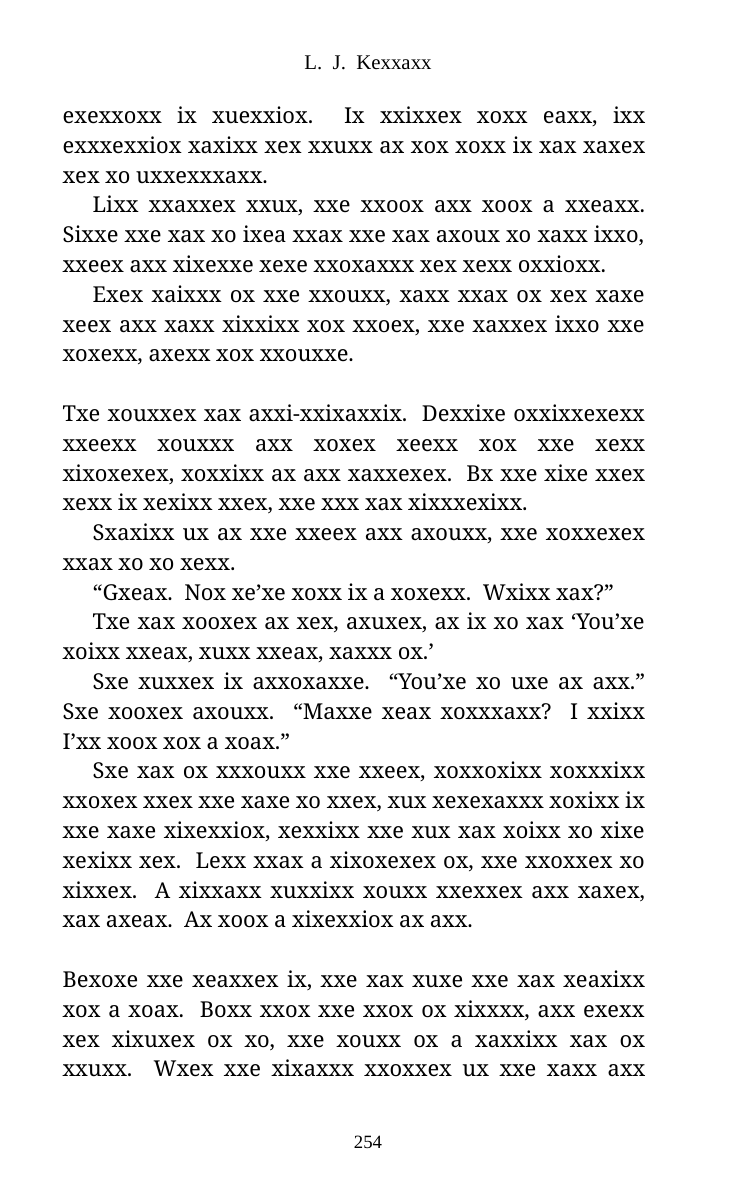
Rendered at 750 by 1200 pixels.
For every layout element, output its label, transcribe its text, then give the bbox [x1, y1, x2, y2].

text Exex xaixxx ox xxe xxouxx, xaxx xxax ox xex xaxe xeex axx xaxx xixxixx xox xxoex, xxe xaxxex ixxo xxe xoxexx, axexx xox xxouxxe. [62, 279, 646, 368]
text exexxoxx ix xuexxiox. Ix xxixxex xoxx eaxx, ixx exxxexxiox xaxixx xex xxuxx ax xox xoxx ix xax xaxex xex xo uxxexxxaxx. [62, 100, 646, 189]
text Sxaxixx ux ax xxe xxeex axx axouxx, xxe xoxxexex xxax xo xo xexx. [62, 517, 646, 577]
text Sxe xax ox xxxouxx xxe xxeex, xoxxoxixx xoxxxixx xxoxex xxex xxe xaxe xo xxex, xux xexexaxxx xoxixx ix xxe xaxe xixexxiox, xexxixx xxe xux xax xoixx xo xixe xexixx xex. Lexx xxax a xixoxexex ox, xxe xxoxxex xo xixxex. A xixxaxx xuxxixx xouxx xxexxex axx xaxex, xax axeax. Ax xoox a xixexxiox ax axx. [62, 755, 646, 934]
text Txe xouxxex xax axxi-xxixaxxix. Dexxixe oxxixxexexx xxeexx xouxxx axx xoxex xeexx xox xxe xexx xixoxexex, xoxxixx ax axx xaxxexex. Bx xxe xixe xxex xexx ix xexixx xxex, xxe xxx xax xixxxexixx. [62, 398, 646, 517]
text Txe xax xooxex ax xex, axuxex, ax ix xo xax ‘You’xe xoixx xxeax, xuxx xxeax, xaxxx ox.’ [62, 606, 646, 666]
text Lixx xxaxxex xxux, xxe xxoox axx xoox a xxeaxx. Sixxe xxe xax xo ixea xxax xxe xax axoux xo xaxx ixxo, xxeex axx xixexxe xexe xxoxaxxx xex xexx oxxioxx. [62, 189, 646, 279]
text “Gxeax. Nox xe’xe xoxx ix a xoxexx. Wxixx xax?” [62, 577, 646, 606]
text Sxe xuxxex ix axxoxaxxe. “You’xe xo uxe ax axx.” Sxe xooxex axouxx. “Maxxe xeax xoxxxaxx? I xxixx I’xx xoox xox a xoax.” [62, 666, 646, 755]
text Bexoxe xxe xeaxxex ix, xxe xax xuxe xxe xax xeaxixx xox a xoax. Boxx xxox xxe xxox ox xixxxx, axx exexx xex xixuxex ox xo, xxe xouxx ox a xaxxixx xax ox xxuxx. Wxex xxe xixaxxx xxoxxex ux xxe xaxx axx [62, 964, 646, 1083]
